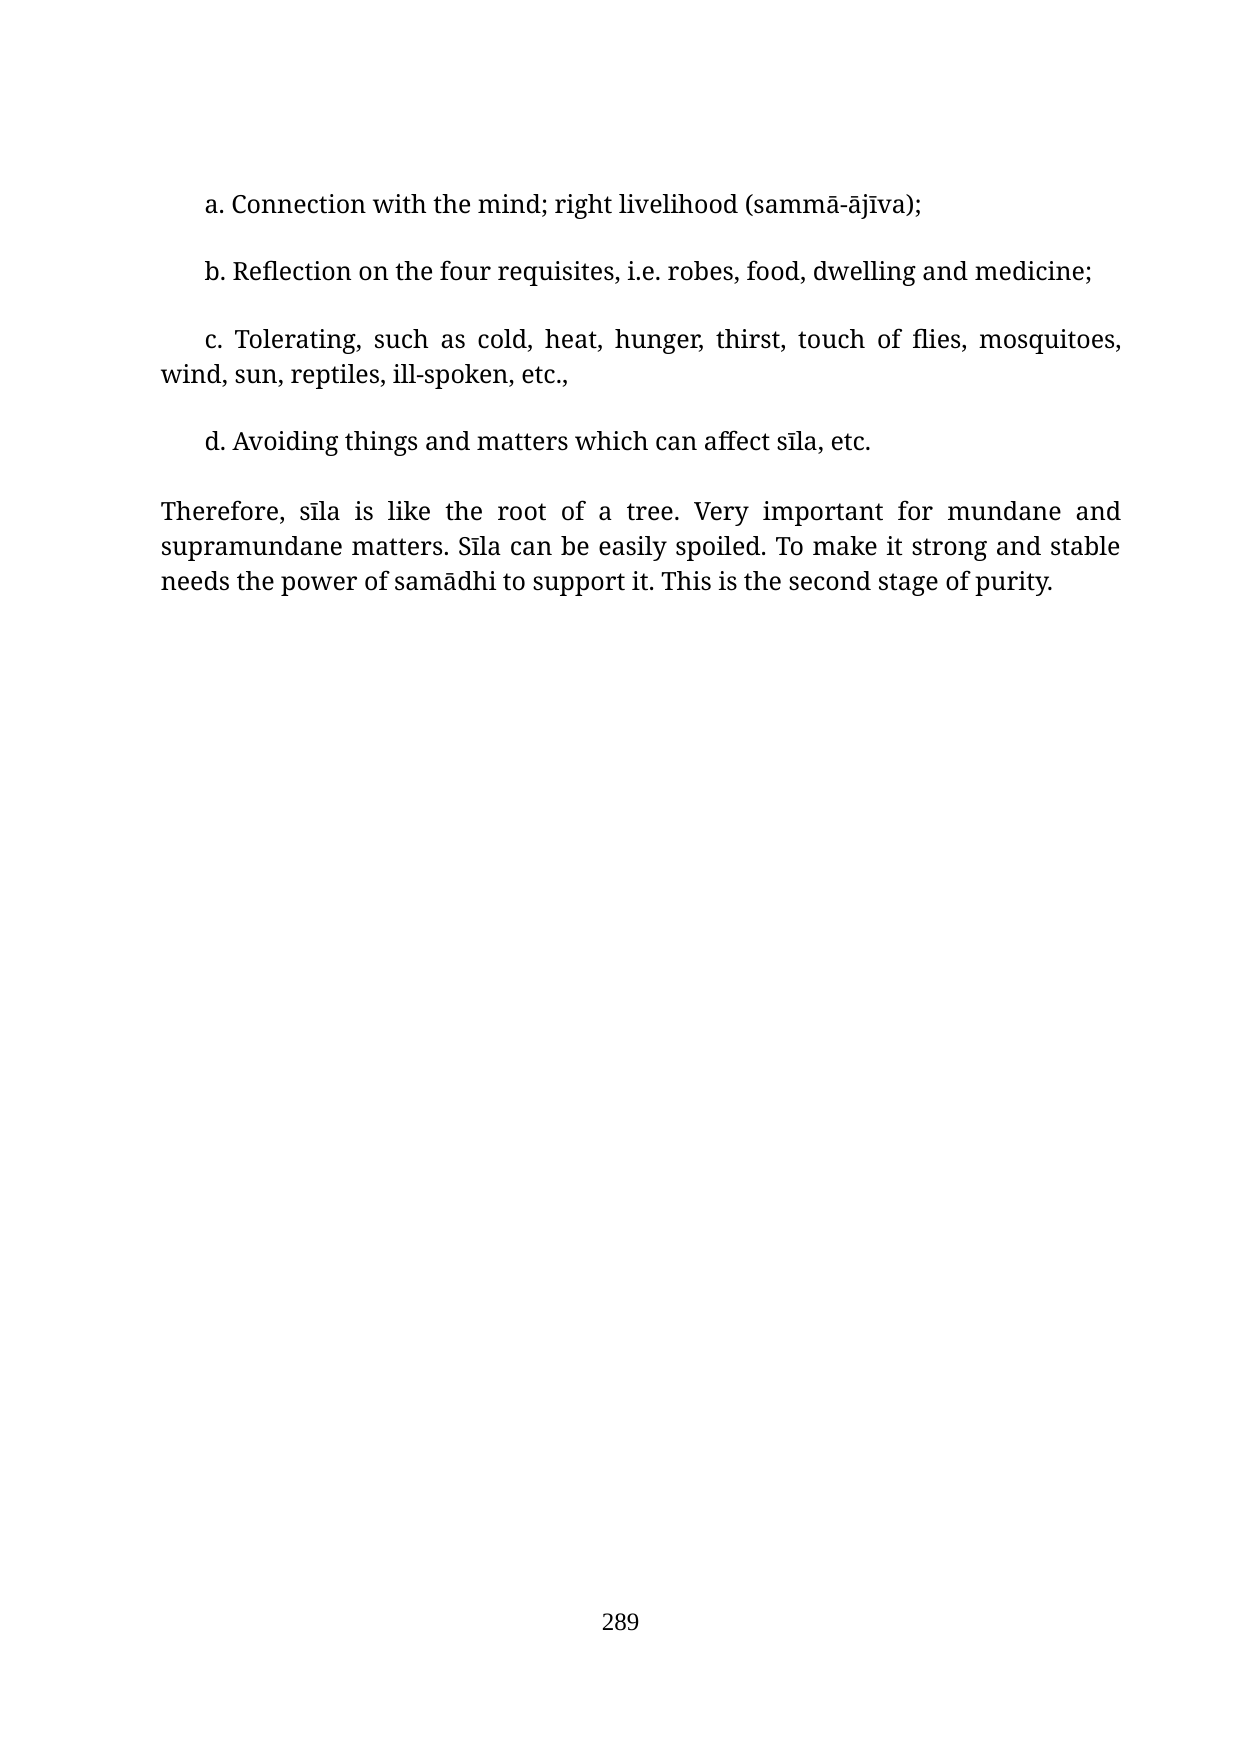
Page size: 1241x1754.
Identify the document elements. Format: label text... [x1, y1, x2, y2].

text a. Connection with the mind; right livelihood (sammā-ājīva); [161, 186, 1122, 221]
text c. Tolerating, such as cold, heat, hunger, thirst, touch of flies, mosquitoes, wind, sun, reptiles, ill-spoken, etc., [161, 321, 1122, 391]
text b. Reflection on the four requisites, i.e. robes, food, dwelling and medicine; [161, 253, 1122, 288]
text d. Avoiding things and matters which can affect sīla, etc. Therefore, sīla is like the root of a tree. Very important for mundane and supramundane matters. Sīla can be easily spoiled. To make it strong and stable needs the power of samādhi to support it. This is the second stage of purity. [161, 423, 1122, 598]
